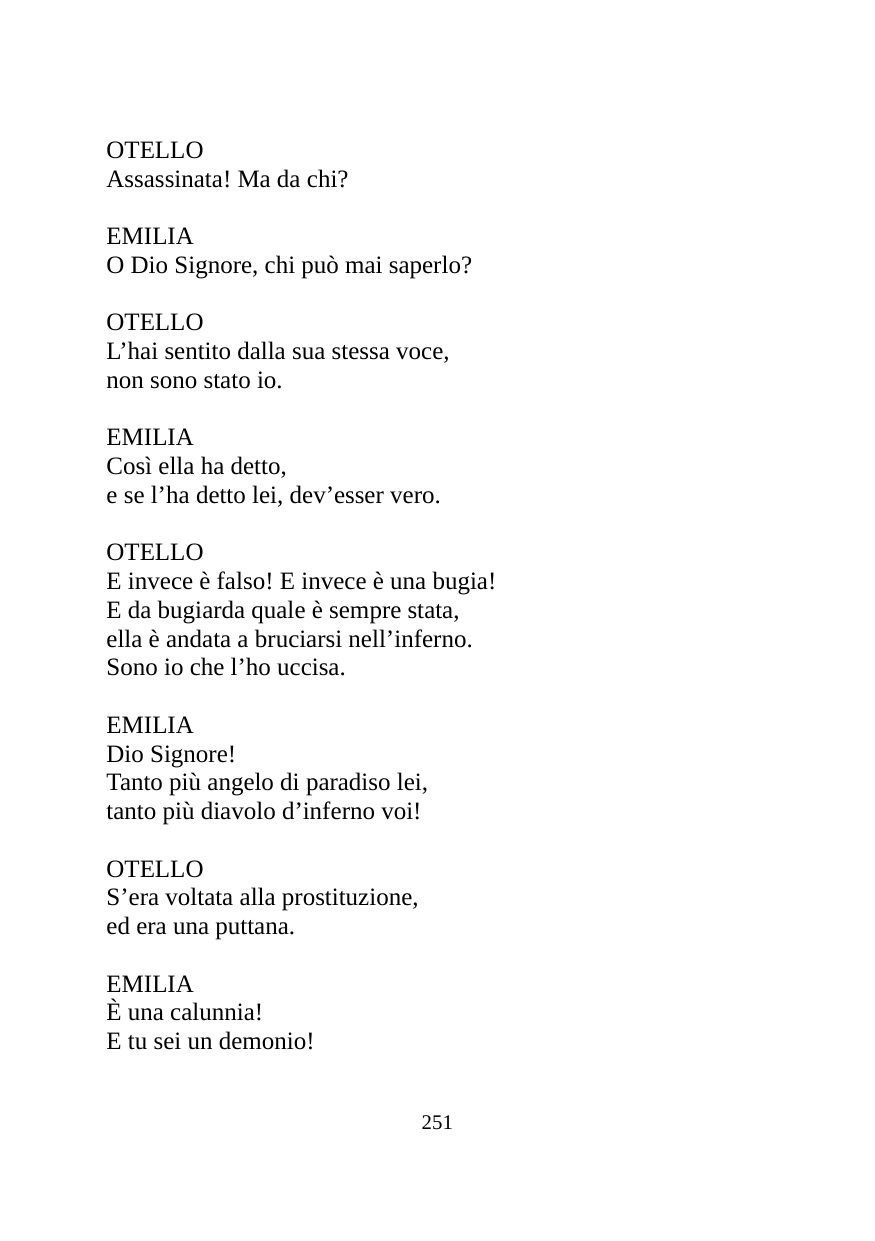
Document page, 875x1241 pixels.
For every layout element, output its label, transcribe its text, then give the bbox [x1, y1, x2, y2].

text E da bugiarda quale è sempre stata, [106, 595, 768, 624]
text E tu sei un demonio! [106, 1026, 768, 1055]
text OTELLO Assassinata! Ma da chi? [106, 135, 768, 192]
text Tanto più angelo di paradiso lei, [106, 767, 768, 796]
text OTELLO S’era voltata alla prostituzione, [106, 854, 768, 911]
text e se l’ha detto lei, dev’esser vero. [106, 480, 768, 509]
text EMILIA Così ella ha detto, [106, 422, 768, 480]
text ed era una puttana. [106, 911, 768, 940]
text tanto più diavolo d’inferno voi! [106, 796, 768, 825]
text OTELLO L’hai sentito dalla sua stessa voce, [106, 307, 768, 365]
text ella è andata a bruciarsi nell’inferno. [106, 624, 768, 652]
text OTELLO E invece è falso! E invece è una bugia! [106, 537, 768, 595]
text EMILIA O Dio Signore, chi può mai saperlo? [106, 221, 768, 279]
text EMILIA È una calunnia! [106, 969, 768, 1026]
text EMILIA Dio Signore! [106, 710, 768, 767]
text non sono stato io. [106, 365, 768, 394]
text Sono io che l’ho uccisa. [106, 652, 768, 681]
